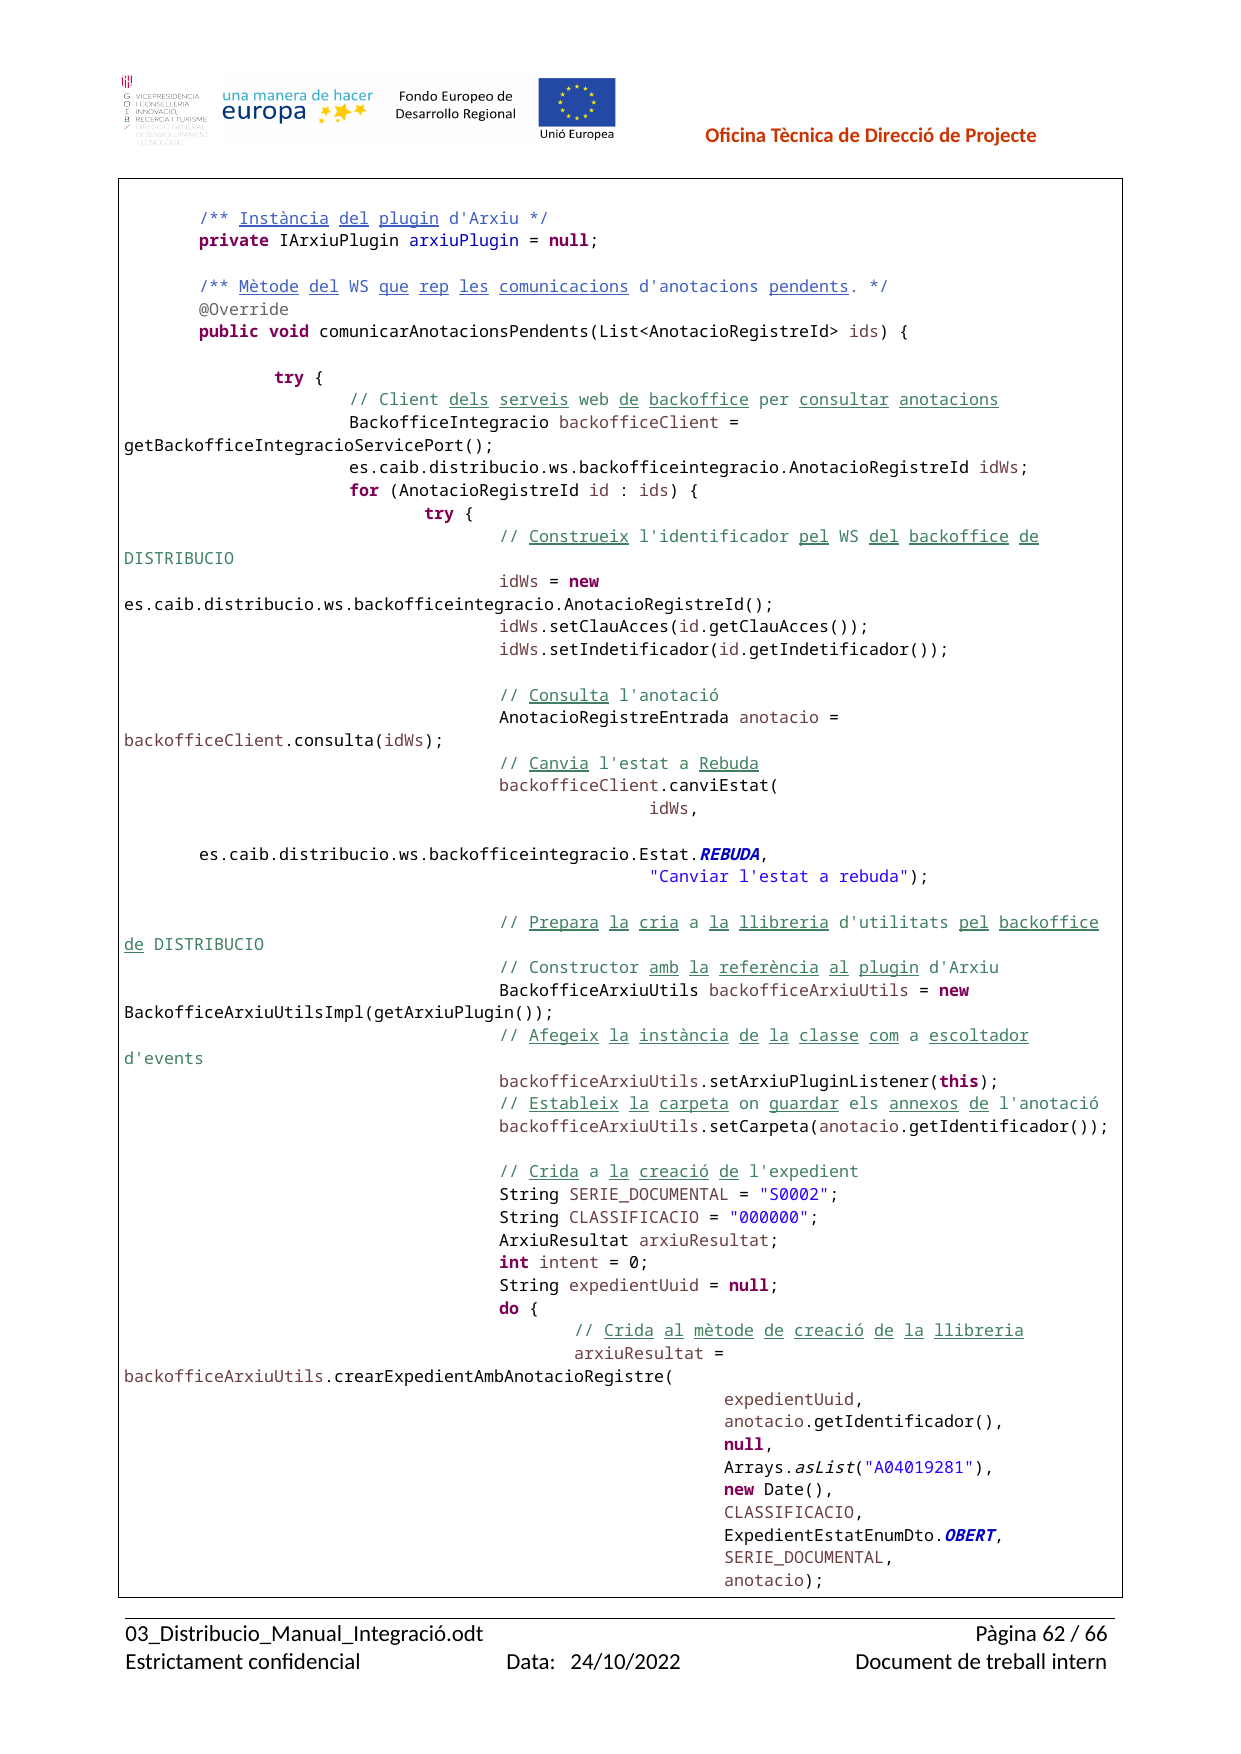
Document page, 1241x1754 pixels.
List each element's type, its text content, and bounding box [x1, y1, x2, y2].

picture [118, 73, 213, 147]
table_header /** Instància del plugin d'Arxiu */ private IArxiuPlugin arxiuPlugin = null; /** Mètode del WS que rep les comunicacions d'anotacions pendents. */ @Override public void comunicarAnotacionsPendents(List<AnotacioRegistreId> ids) { try { // Client dels serveis web de backoffice per consultar anotacions BackofficeIntegracio backofficeClient = getBackofficeIntegracioServicePort(); es.caib.distribucio.ws.backofficeintegracio.AnotacioRegistreId idWs; for (AnotacioRegistreId id : ids) { try { // Construeix l'identificador pel WS del backoffice de DISTRIBUCIO idWs = new es.caib.distribucio.ws.backofficeintegracio.AnotacioRegistreId(); idWs.setClauAcces(id.getClauAcces()); idWs.setIndetificador(id.getIndetificador()); // Consulta l'anotació AnotacioRegistreEntrada anotacio = backofficeClient.consulta(idWs); // Canvia l'estat a Rebuda backofficeClient.canviEstat( idWs, es.caib.distribucio.ws.backofficeintegracio.Estat.REBUDA, "Canviar l'estat a rebuda"); // Prepara la cria a la llibreria d'utilitats pel backoffice de DISTRIBUCIO // Constructor amb la referència al plugin d'Arxiu BackofficeArxiuUtils backofficeArxiuUtils = new BackofficeArxiuUtilsImpl(getArxiuPlugin()); // Afegeix la instància de la classe com a escoltador d'events backofficeArxiuUtils.setArxiuPluginListener(this); // Estableix la carpeta on guardar els annexos de l'anotació backofficeArxiuUtils.setCarpeta(anotacio.getIdentificador()); // Crida a la creació de l'expedient String SERIE_DOCUMENTAL = "S0002"; String CLASSIFICACIO = "000000"; ArxiuResultat arxiuResultat; int intent = 0; String expedientUuid = null; do { // Crida al mètode de creació de la llibreria arxiuResultat = backofficeArxiuUtils.crearExpedientAmbAnotacioRegistre( expedientUuid, anotacio.getIdentificador(), null, Arrays.asList("A04019281"), new Date(), CLASSIFICACIO, ExpedientEstatEnumDto.OBERT, SERIE_DOCUMENTAL, anotacio); [119, 179, 1122, 1597]
picture [219, 73, 621, 147]
